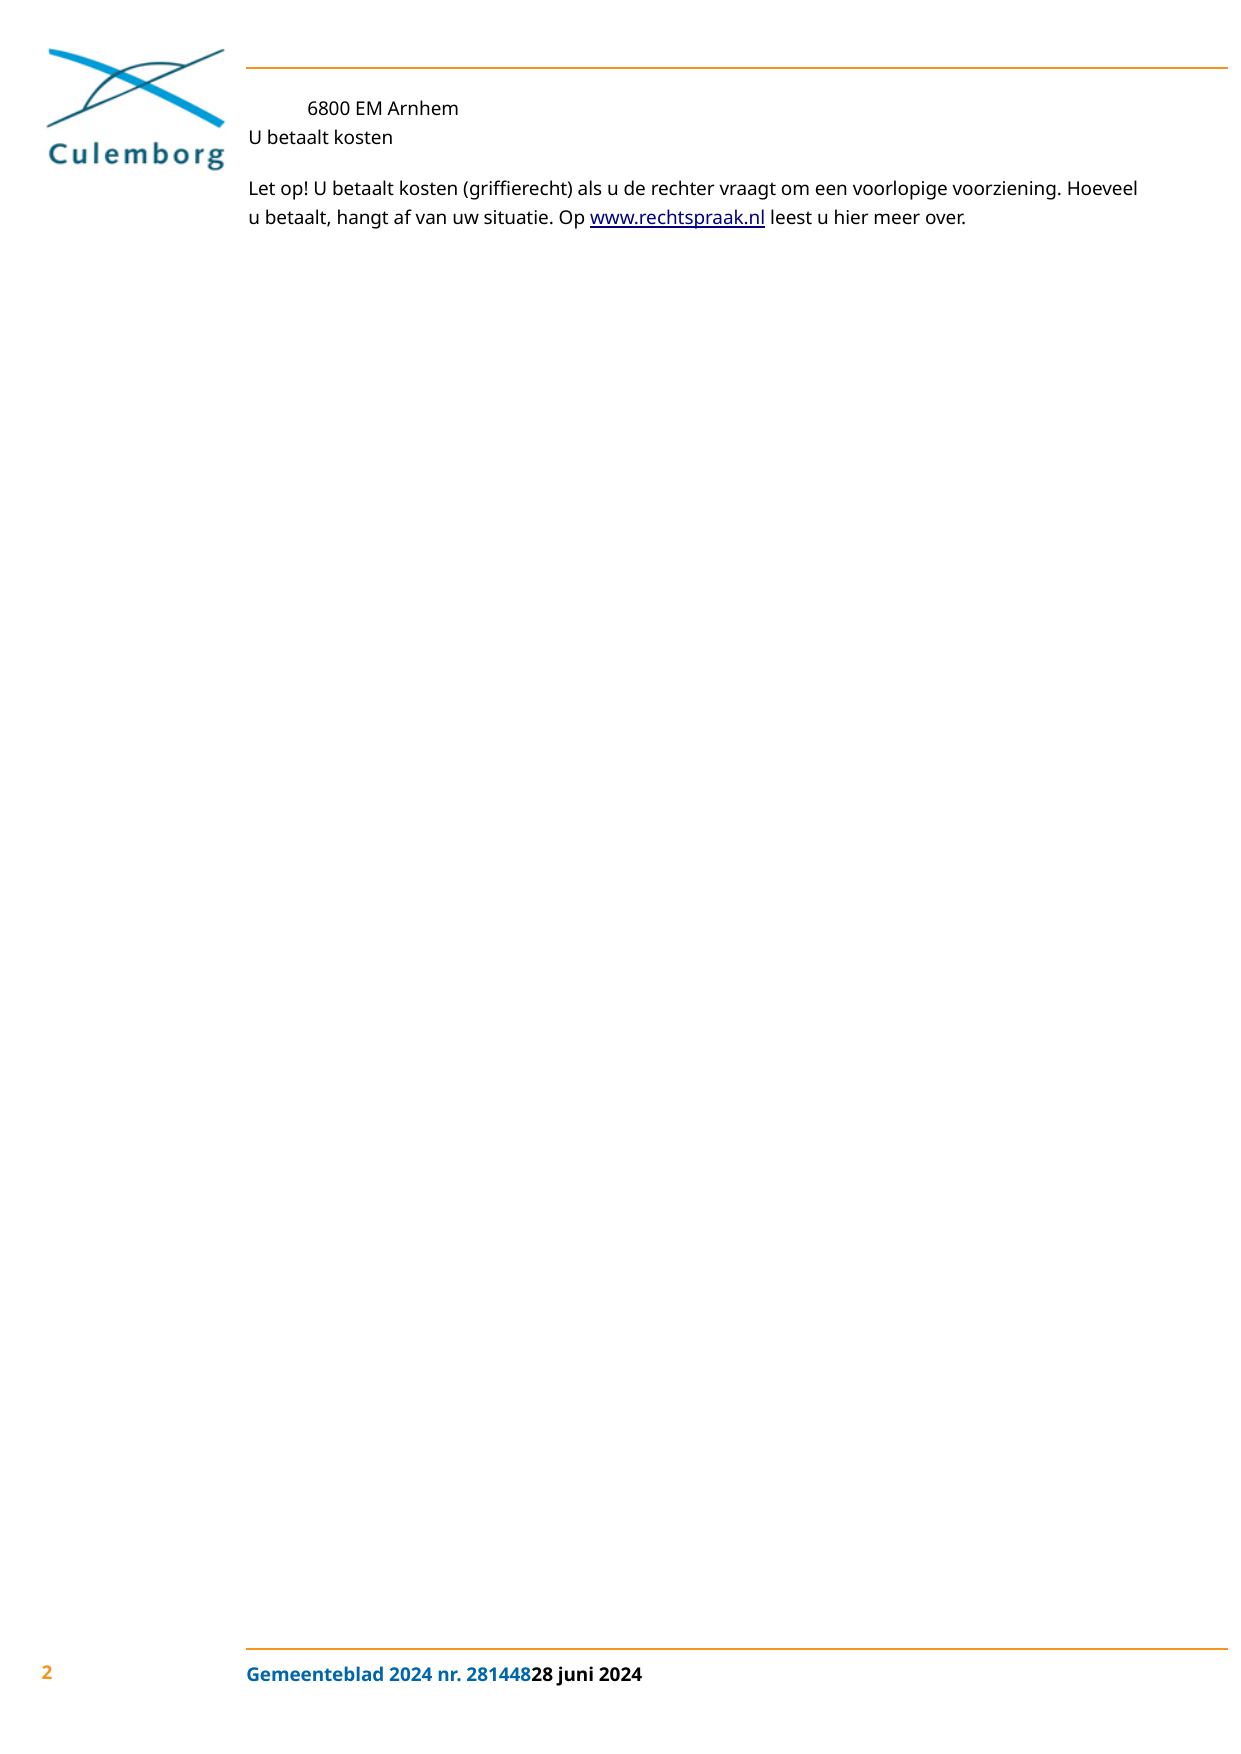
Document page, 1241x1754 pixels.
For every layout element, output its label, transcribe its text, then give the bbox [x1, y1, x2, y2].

text Let op! U betaalt kosten (griffierecht) als u de rechter vraagt om een voorlopige voorziening. Hoeveel u betaalt, hangt af van uw situatie. Op www.rechtspraak.nl leest u hier meer over. [248, 175, 1152, 230]
list 6800 EM Arnhem [248, 95, 1152, 121]
text U betaalt kosten [248, 124, 1152, 150]
picture [41, 47, 231, 172]
